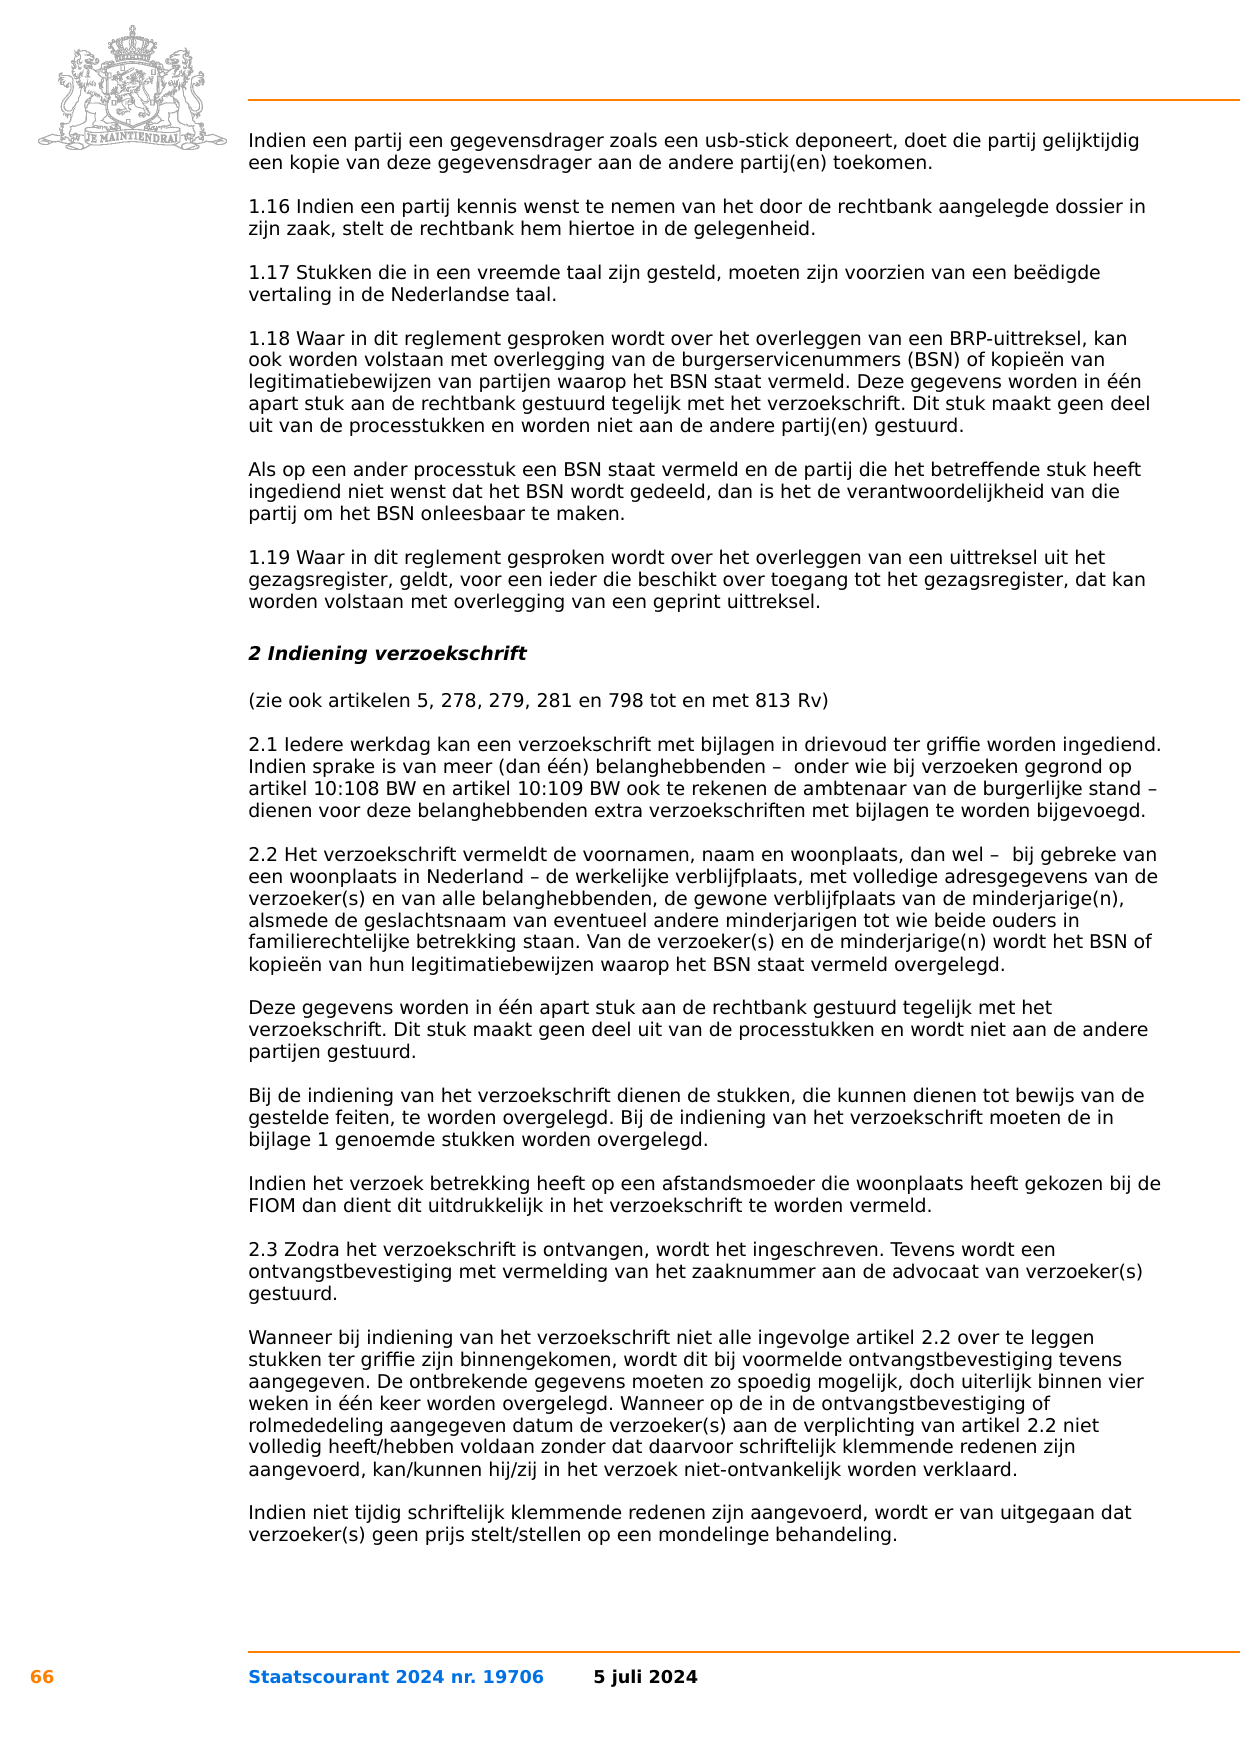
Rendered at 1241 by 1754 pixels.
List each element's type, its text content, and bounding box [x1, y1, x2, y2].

text Bij de indiening van het verzoekschrift dienen de stukken, die kunnen dienen tot bewijs van de gestelde feiten, te worden overgelegd. Bij de indiening van het verzoekschrift moeten de in bijlage 1 genoemde stukken worden overgelegd. [248, 1085, 1163, 1151]
text Indien het verzoek betrekking heeft op een afstandsmoeder die woonplaats heeft gekozen bij de FIOM dan dient dit uitdrukkelijk in het verzoekschrift te worden vermeld. [248, 1173, 1163, 1217]
text 1.18 Waar in dit reglement gesproken wordt over het overleggen van een BRP-uittreksel, kan ook worden volstaan met overlegging van de burgerservicenummers (BSN) of kopieën van legitimatiebewijzen van partijen waarop het BSN staat vermeld. Deze gegevens worden in één apart stuk aan de rechtbank gestuurd tegelijk met het verzoekschrift. Dit stuk maakt geen deel uit van de processtukken en worden niet aan de andere partij(en) gestuurd. [248, 327, 1163, 437]
text Als op een ander processtuk een BSN staat vermeld en de partij die het betreffende stuk heeft ingediend niet wenst dat het BSN wordt gedeeld, dan is het de verantwoordelijkheid van die partij om het BSN onleesbaar te maken. [248, 459, 1163, 525]
text 1.17 Stukken die in een vreemde taal zijn gesteld, moeten zijn voorzien van een beëdigde vertaling in de Nederlandse taal. [248, 262, 1163, 306]
text (zie ook artikelen 5, 278, 279, 281 en 798 tot en met 813 Rv) [248, 690, 1163, 712]
text Wanneer bij indiening van het verzoekschrift niet alle ingevolge artikel 2.2 over te leggen stukken ter griffie zijn binnengekomen, wordt dit bij voormelde ontvangstbevestiging tevens aangegeven. De ontbrekende gegevens moeten zo spoedig mogelijk, doch uiterlijk binnen vier weken in één keer worden overgelegd. Wanneer op de in de ontvangstbevestiging of rolmededeling aangegeven datum de verzoeker(s) aan de verplichting van artikel 2.2 niet volledig heeft/hebben voldaan zonder dat daarvoor schriftelijk klemmende redenen zijn aangevoerd, kan/kunnen hij/zij in het verzoek niet-ontvankelijk worden verklaard. [248, 1327, 1163, 1480]
picture [38, 25, 227, 150]
text Indien een partij een gegevensdrager zoals een usb-stick deponeert, doet die partij gelijktijdig een kopie van deze gegevensdrager aan de andere partij(en) toekomen. [248, 130, 1163, 174]
text 2.1 Iedere werkdag kan een verzoekschrift met bijlagen in drievoud ter griffie worden ingediend. Indien sprake is van meer (dan één) belanghebbenden – onder wie bij verzoeken gegrond op artikel 10:108 BW en artikel 10:109 BW ook te rekenen de ambtenaar van de burgerlijke stand – dienen voor deze belanghebbenden extra verzoekschriften met bijlagen te worden bijgevoegd. [248, 734, 1163, 822]
text 1.19 Waar in dit reglement gesproken wordt over het overleggen van een uittreksel uit het gezagsregister, geldt, voor een ieder die beschikt over toegang tot het gezagsregister, dat kan worden volstaan met overlegging van een geprint uittreksel. [248, 547, 1163, 613]
text 1.16 Indien een partij kennis wenst te nemen van het door de rechtbank aangelegde dossier in zijn zaak, stelt de rechtbank hem hiertoe in de gelegenheid. [248, 196, 1163, 240]
text 2.2 Het verzoekschrift vermeldt de voornamen, naam en woonplaats, dan wel – bij gebreke van een woonplaats in Nederland – de werkelijke verblijfplaats, met volledige adresgegevens van de verzoeker(s) en van alle belanghebbenden, de gewone verblijfplaats van de minderjarige(n), alsmede de geslachtsnaam van eventueel andere minderjarigen tot wie beide ouders in familierechtelijke betrekking staan. Van de verzoeker(s) en de minderjarige(n) wordt het BSN of kopieën van hun legitimatiebewijzen waarop het BSN staat vermeld overgelegd. [248, 843, 1163, 975]
text Deze gegevens worden in één apart stuk aan de rechtbank gestuurd tegelijk met het verzoekschrift. Dit stuk maakt geen deel uit van de processtukken en wordt niet aan de andere partijen gestuurd. [248, 997, 1163, 1063]
text 2.3 Zodra het verzoekschrift is ontvangen, wordt het ingeschreven. Tevens wordt een ontvangstbevestiging met vermelding van het zaaknummer aan de advocaat van verzoeker(s) gestuurd. [248, 1239, 1163, 1305]
subtitle 2 Indiening verzoekschrift [248, 643, 1163, 665]
text Indien niet tijdig schriftelijk klemmende redenen zijn aangevoerd, wordt er van uitgegaan dat verzoeker(s) geen prijs stelt/stellen op een mondelinge behandeling. [248, 1502, 1163, 1546]
